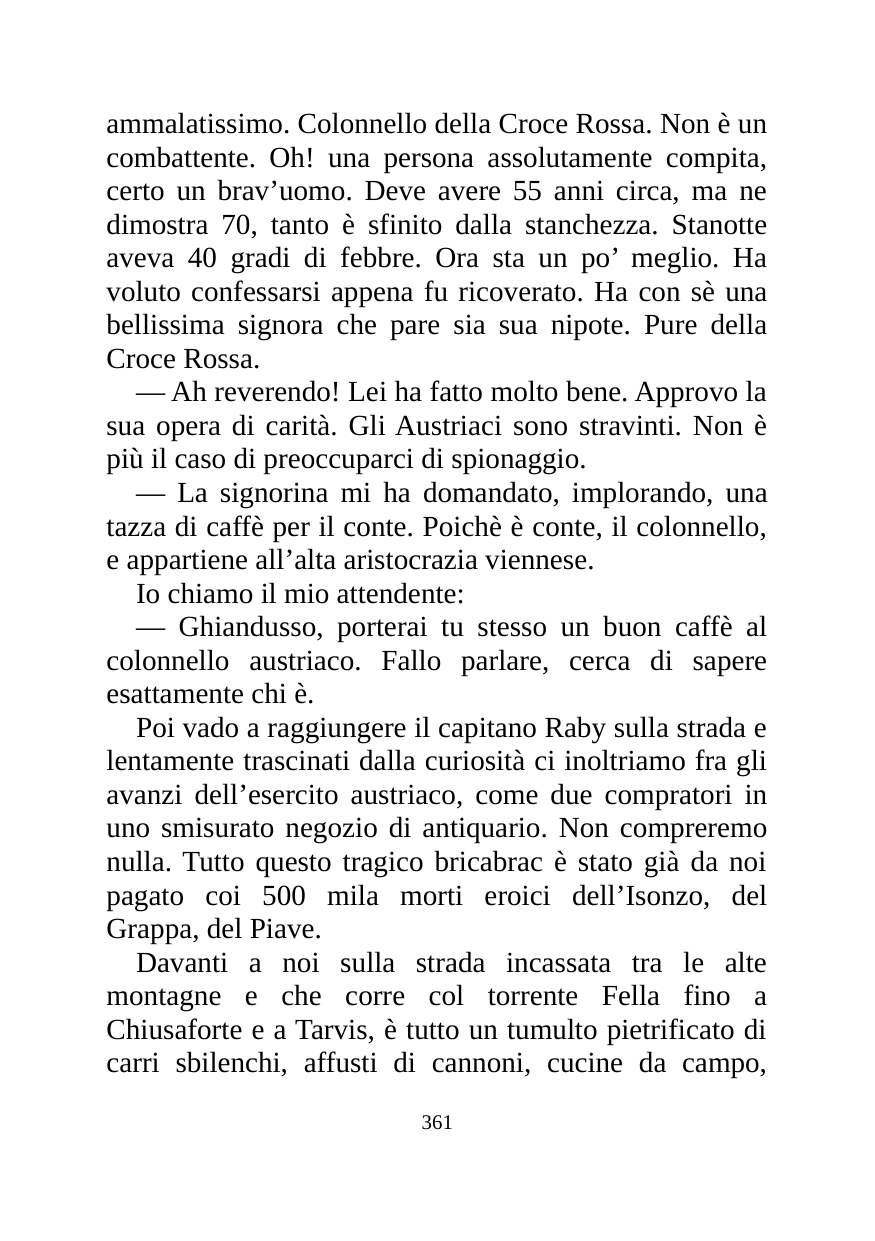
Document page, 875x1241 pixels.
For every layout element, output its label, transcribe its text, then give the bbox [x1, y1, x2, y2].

text Poi vado a raggiungere il capitano Raby sulla strada e lentamente trascinati dalla curiosità ci inoltriamo fra gli avanzi dell’esercito austriaco, come due compratori in uno smisurato negozio di antiquario. Non compreremo nulla. Tutto questo tragico bricabrac è stato già da noi pagato coi 500 mila morti eroici dell’Isonzo, del Grappa, del Piave. [106, 710, 768, 945]
text — Ghiandusso, porterai tu stesso un buon caffè al colonnello austriaco. Fallo parlare, cerca di sapere esattamente chi è. [106, 609, 768, 710]
text — La signorina mi ha domandato, implorando, una tazza di caffè per il conte. Poichè è conte, il colonnello, e appartiene all’alta aristocrazia viennese. [106, 475, 768, 576]
text ammalatissimo. Colonnello della Croce Rossa. Non è un combattente. Oh! una persona assolutamente compita, certo un brav’uomo. Deve avere 55 anni circa, ma ne dimostra 70, tanto è sfinito dalla stanchezza. Stanotte aveva 40 gradi di febbre. Ora sta un po’ meglio. Ha voluto confessarsi appena fu ricoverato. Ha con sè una bellissima signora che pare sia sua nipote. Pure della Croce Rossa. [106, 106, 768, 374]
text Io chiamo il mio attendente: [106, 576, 768, 609]
text Davanti a noi sulla strada incassata tra le alte montagne e che corre col torrente Fella fino a Chiusaforte e a Tarvis, è tutto un tumulto pietrificato di carri sbilenchi, affusti di cannoni, cucine da campo, [106, 945, 768, 1079]
text — Ah reverendo! Lei ha fatto molto bene. Approvo la sua opera di carità. Gli Austriaci sono stravinti. Non è più il caso di preoccuparci di spionaggio. [106, 374, 768, 475]
